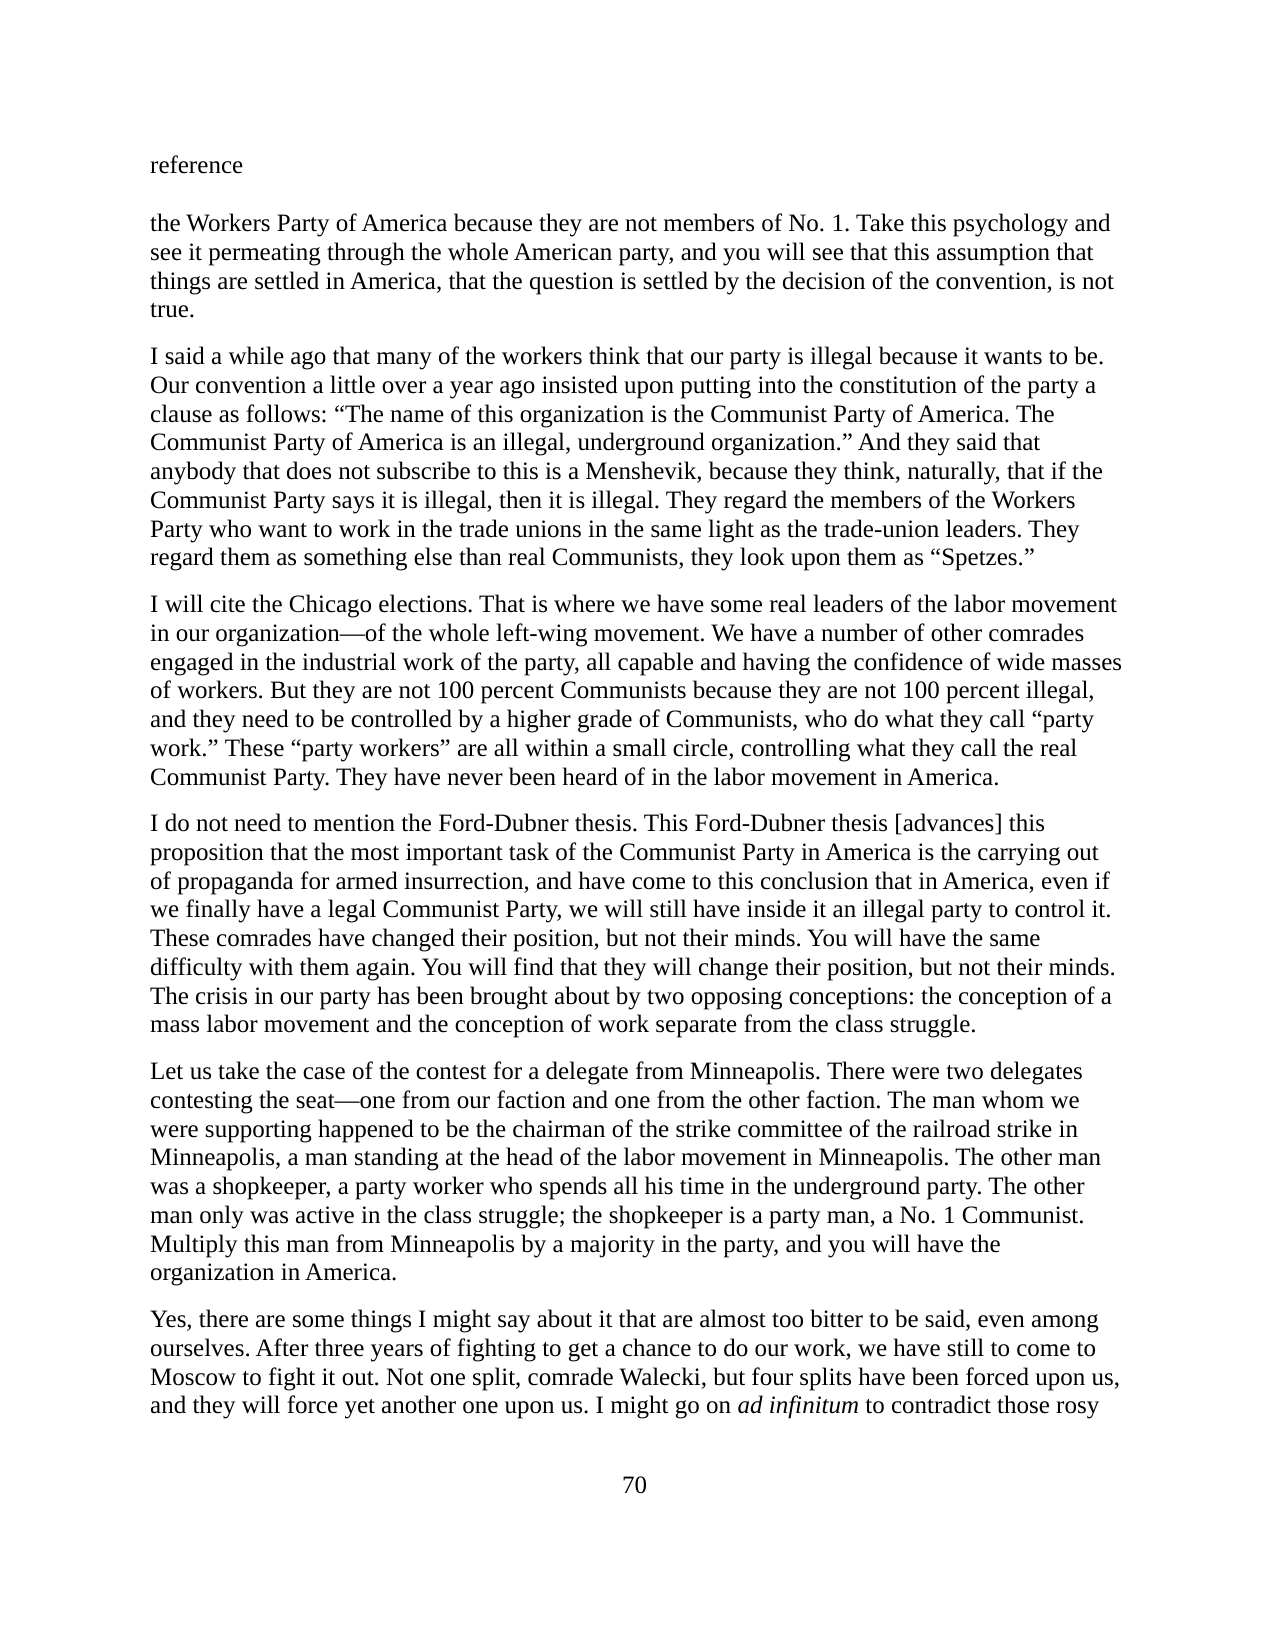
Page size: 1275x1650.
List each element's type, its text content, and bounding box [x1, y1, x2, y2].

text I will cite the Chicago elections. That is where we have some real leaders of the labor movement in our organization—of the whole left-wing movement. We have a number of other comrades engaged in the industrial work of the party, all capable and having the confidence of wide masses of workers. But they are not 100 percent Communists because they are not 100 percent illegal, and they need to be controlled by a higher grade of Communists, who do what they call “party work.” These “party workers” are all within a small circle, controlling what they call the real Communist Party. They have never been heard of in the labor movement in America. [150, 589, 1125, 790]
text the Workers Party of America because they are not members of No. 1. Take this psychology and see it permeating through the whole American party, and you will see that this assumption that things are settled in America, that the question is settled by the decision of the convention, is not true. [150, 208, 1125, 323]
text Yes, there are some things I might say about it that are almost too bitter to be said, even among ourselves. After three years of fighting to get a chance to do our work, we have still to come to Moscow to fight it out. Not one split, comrade Walecki, but four splits have been forced upon us, and they will force yet another one upon us. I might go on ad infinitum to contradict those rosy [150, 1304, 1125, 1419]
text I said a while ago that many of the workers think that our party is illegal because it wants to be. Our convention a little over a year ago insisted upon putting into the constitution of the party a clause as follows: “The name of this organization is the Communist Party of America. The Communist Party of America is an illegal, underground organization.” And they said that anybody that does not subscribe to this is a Menshevik, because they think, naturally, that if the Communist Party says it is illegal, then it is illegal. They regard the members of the Workers Party who want to work in the trade unions in the same light as the trade-union leaders. They regard them as something else than real Communists, they look upon them as “Spetzes.” [150, 341, 1125, 571]
text I do not need to mention the Ford-Dubner thesis. This Ford-Dubner thesis [advances] this proposition that the most important task of the Communist Party in America is the carrying out of propaganda for armed insurrection, and have come to this conclusion that in America, even if we finally have a legal Communist Party, we will still have inside it an illegal party to control it. These comrades have changed their position, but not their minds. You will have the same difficulty with them again. You will find that they will change their position, but not their minds. The crisis in our party has been brought about by two opposing conceptions: the conception of a mass labor movement and the conception of work separate from the class struggle. [150, 808, 1125, 1038]
text Let us take the case of the contest for a delegate from Minneapolis. There were two delegates contesting the seat—one from our faction and one from the other faction. The man whom we were supporting happened to be the chairman of the strike committee of the railroad strike in Minneapolis, a man standing at the head of the labor movement in Minneapolis. The other man was a shopkeeper, a party worker who spends all his time in the underground party. The other man only was active in the class struggle; the shopkeeper is a party man, a No. 1 Communist. Multiply this man from Minneapolis by a majority in the party, and you will have the organization in America. [150, 1056, 1125, 1286]
